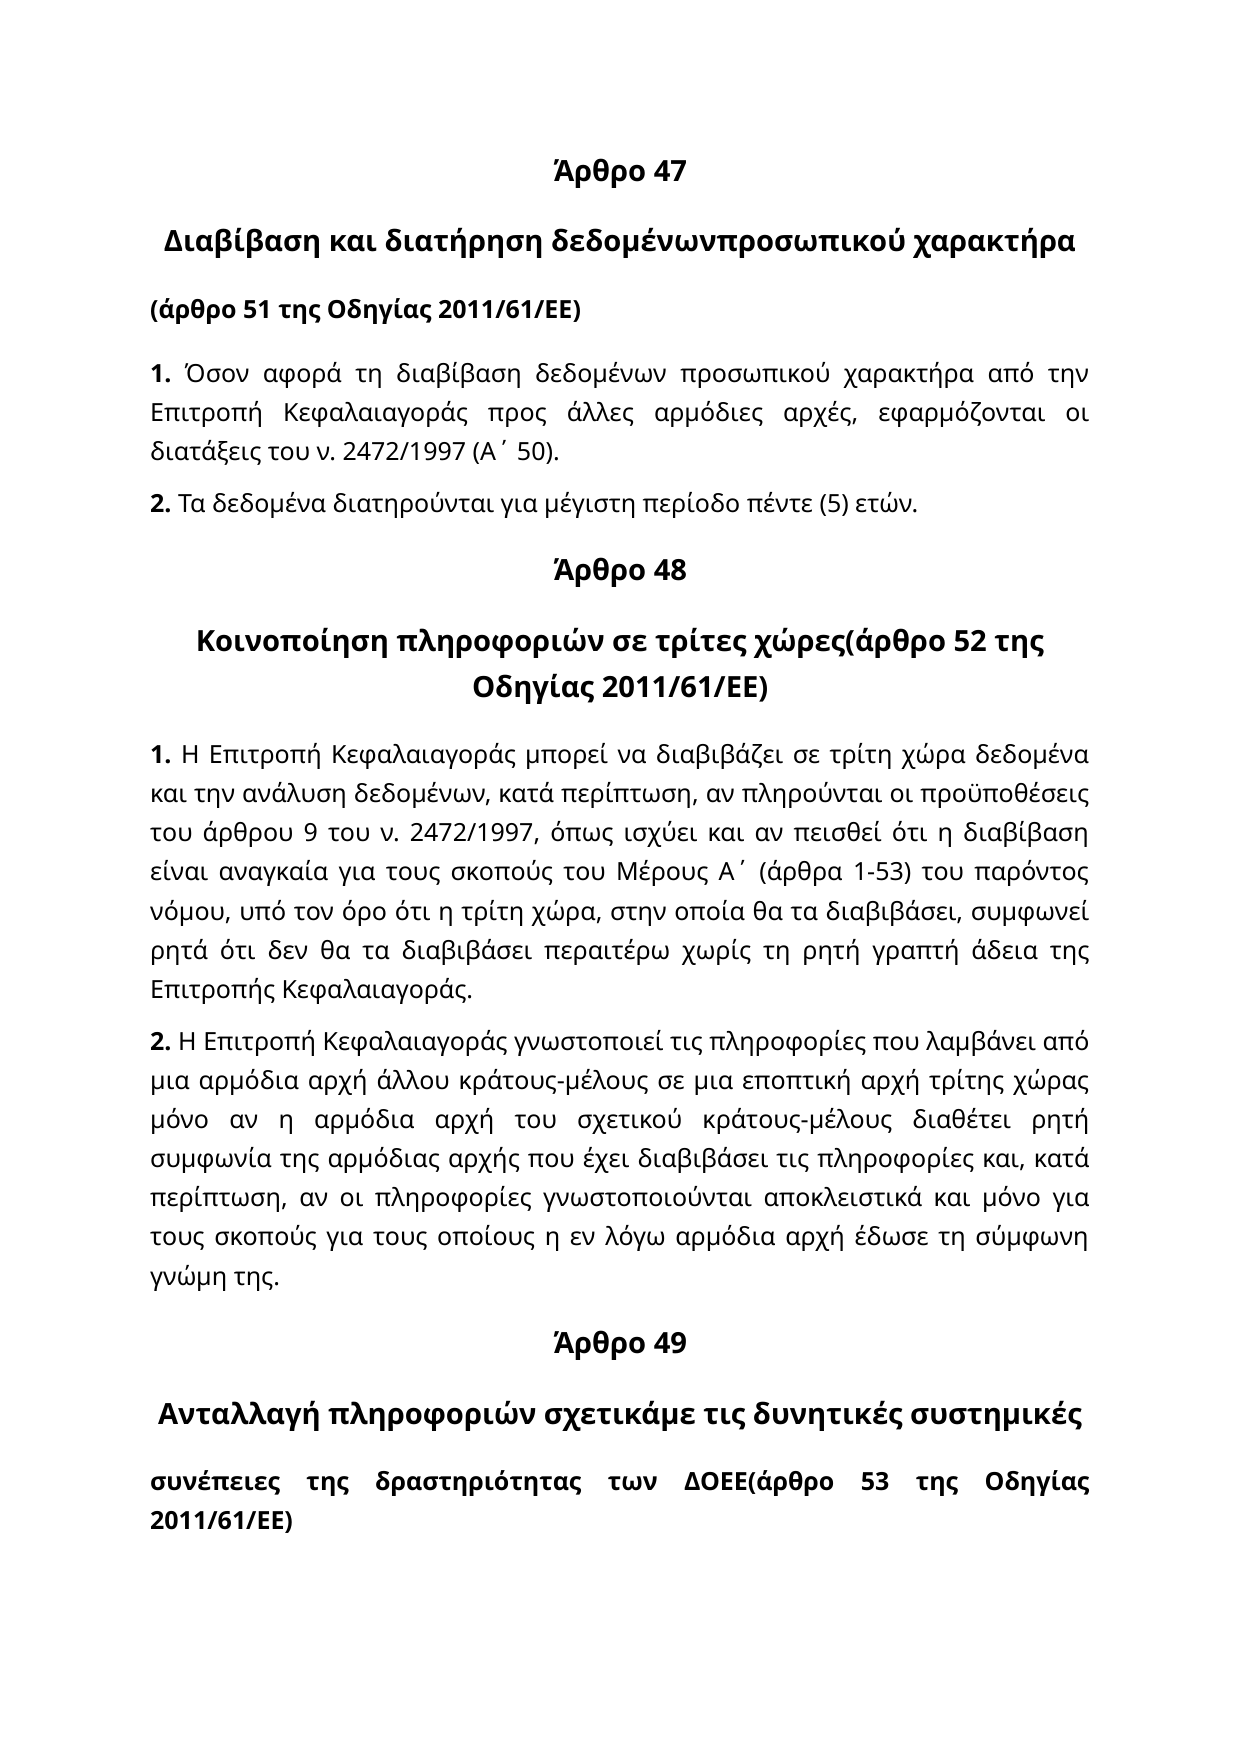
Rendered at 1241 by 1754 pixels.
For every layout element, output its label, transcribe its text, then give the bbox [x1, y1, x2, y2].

text 2. Τα δεδομένα διατηρούνται για μέγιστη περίοδο πέντε (5) ετών. [150, 485, 1090, 519]
text 1. Όσον αφορά τη διαβίβαση δεδομένων προσωπικού χαρακτήρα από την Επιτροπή Κεφαλαιαγοράς προς άλλες αρμόδιες αρχές, εφαρμόζονται οι διατάξεις του ν. 2472/1997 (Α΄ 50). [150, 355, 1090, 468]
subtitle Κοινοποίηση πληροφοριών σε τρίτες χώρες(άρθρο 52 της Οδηγίας 2011/61/ΕΕ) [150, 620, 1090, 706]
subtitle Άρθρο 49 [150, 1322, 1090, 1362]
subtitle Άρθρο 47 [150, 150, 1090, 190]
subtitle Άρθρο 48 [150, 549, 1090, 589]
text συνέπειες της δραστηριότητας των ΔΟΕΕ(άρθρο 53 της Οδηγίας 2011/61/ΕΕ) [150, 1463, 1090, 1537]
text 2. Η Επιτροπή Κεφαλαιαγοράς γνωστοποιεί τις πληροφορίες που λαμβάνει από μια αρμόδια αρχή άλλου κράτους-μέλους σε μια εποπτική αρχή τρίτης χώρας μόνο αν η αρμόδια αρχή του σχετικού κράτους-μέλους διαθέτει ρητή συμφωνία της αρμόδιας αρχής που έχει διαβιβάσει τις πληροφορίες και, κατά περίπτωση, αν οι πληροφορίες γνωστοποιούνται αποκλειστικά και μόνο για τους σκοπούς για τους οποίους η εν λόγω αρμόδια αρχή έδωσε τη σύμφωνη γνώμη της. [150, 1023, 1090, 1292]
text 1. Η Επιτροπή Κεφαλαιαγοράς μπορεί να διαβιβάζει σε τρίτη χώρα δεδομένα και την ανάλυση δεδομένων, κατά περίπτωση, αν πληρούνται οι προϋποθέσεις του άρθρου 9 του ν. 2472/1997, όπως ισχύει και αν πεισθεί ότι η διαβίβαση είναι αναγκαία για τους σκοπούς του Μέρους Α΄ (άρθρα 1-53) του παρόντος νόμου, υπό τον όρο ότι η τρίτη χώρα, στην οποία θα τα διαβιβάσει, συμφωνεί ρητά ότι δεν θα τα διαβιβάσει περαιτέρω χωρίς τη ρητή γραπτή άδεια της Επιτροπής Κεφαλαιαγοράς. [150, 736, 1090, 1006]
text (άρθρο 51 της Οδηγίας 2011/61/ΕΕ) [150, 291, 1090, 325]
subtitle Ανταλλαγή πληροφοριών σχετικάμε τις δυνητικές συστημικές [150, 1393, 1090, 1433]
subtitle Διαβίβαση και διατήρηση δεδομένωνπροσωπικού χαρακτήρα [150, 221, 1090, 260]
